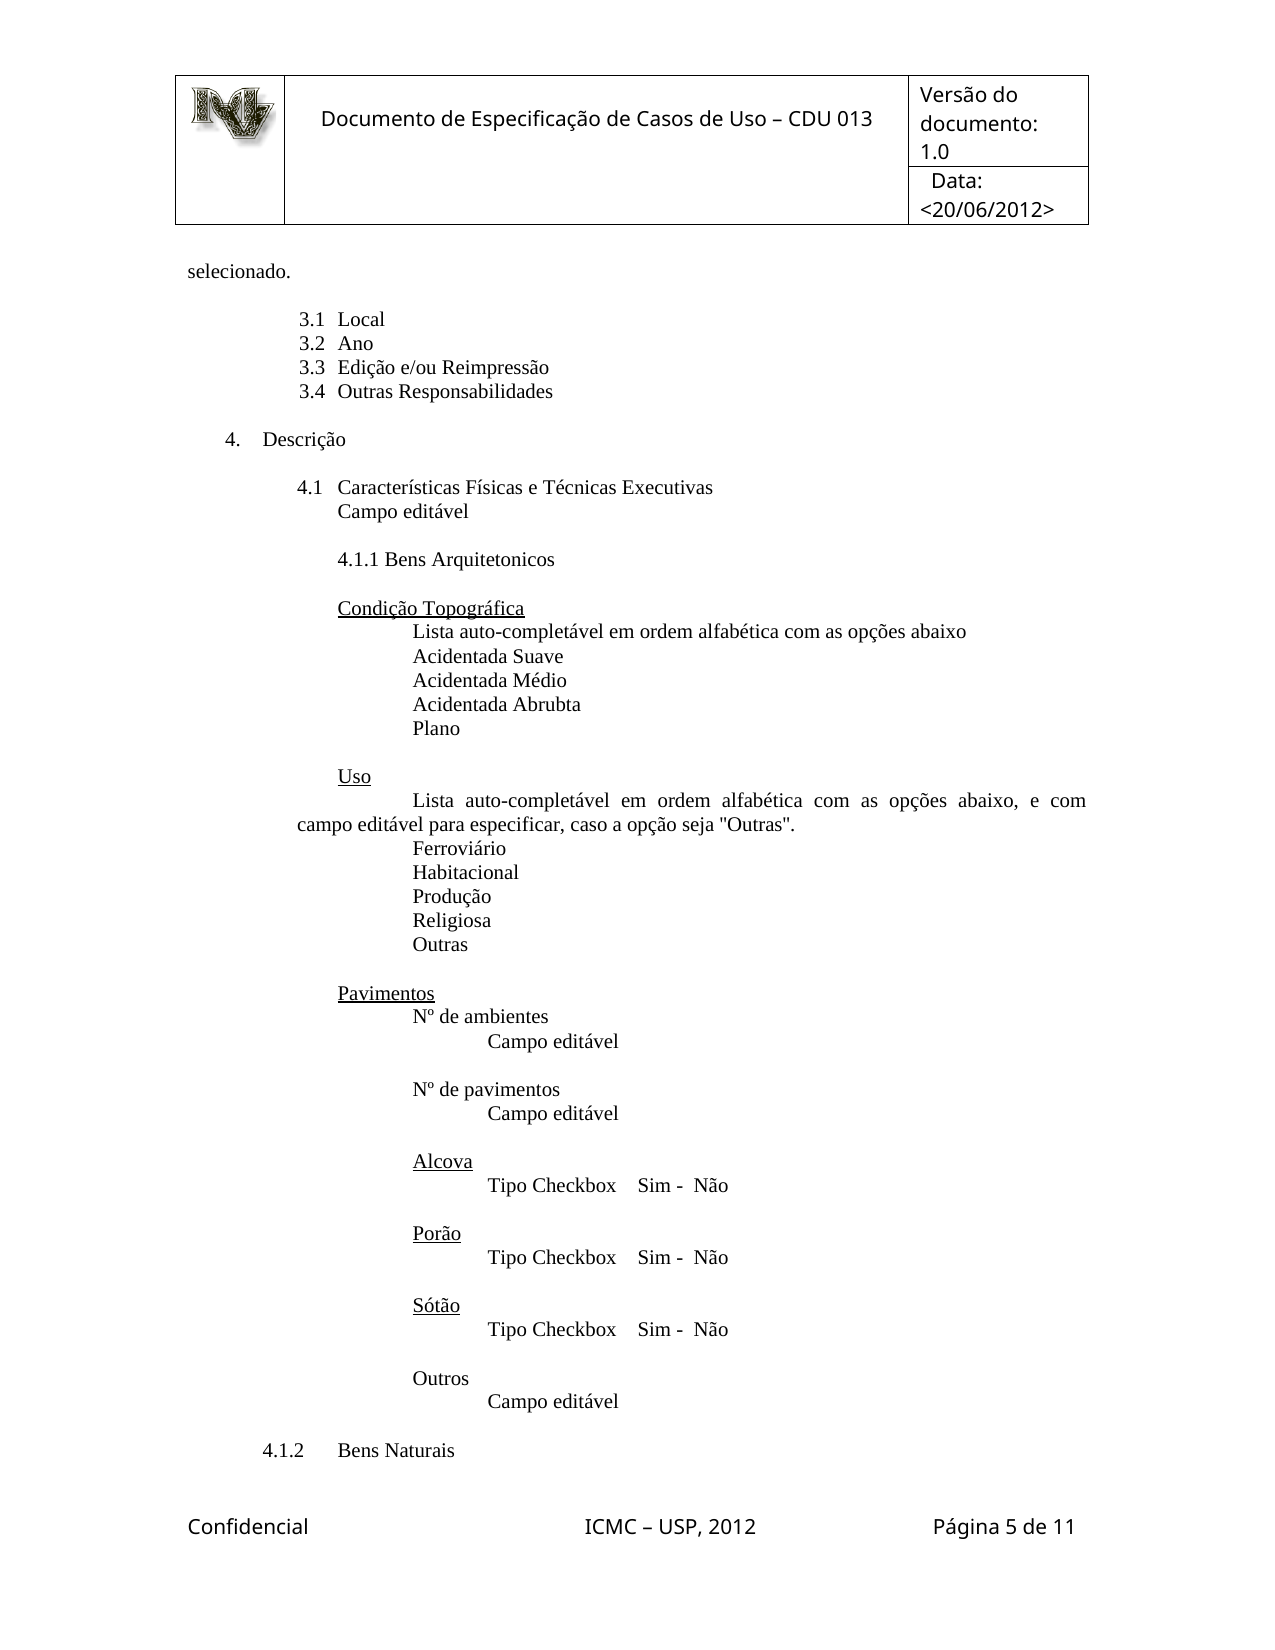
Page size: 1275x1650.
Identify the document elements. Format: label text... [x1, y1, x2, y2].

text Habitacional [192, 860, 1087, 884]
text Tipo Checkbox Sim - Não [192, 1317, 1087, 1341]
text Porão [192, 1221, 1087, 1245]
text Nº de pavimentos [192, 1077, 1087, 1101]
text Alcova [192, 1149, 1087, 1173]
list Outras Responsabilidades [299, 379, 1087, 403]
list Edição e/ou Reimpressão [299, 355, 1087, 379]
text Lista auto-completável em ordem alfabética com as opções abaixo, e com campo editável para especificar, caso a opção seja ''Outras''. [192, 788, 1087, 836]
text Campo editável [192, 499, 1087, 523]
text Campo editável [192, 1389, 1087, 1413]
text Outros [192, 1365, 1087, 1389]
text Ferroviário [192, 836, 1087, 860]
text Outras [192, 932, 1087, 956]
list Local [299, 307, 1087, 331]
text Tipo Checkbox Sim - Não [192, 1245, 1087, 1269]
text Produção [192, 884, 1087, 908]
text selecionado. [187, 258, 1087, 283]
text Pavimentos [192, 980, 1087, 1004]
text Acidentada Abrubta [192, 692, 1087, 716]
list Descrição [225, 427, 1087, 451]
text Campo editável [192, 1028, 1087, 1053]
text Religiosa [192, 908, 1087, 932]
text Nº de ambientes [192, 1004, 1087, 1028]
text Condição Topográfica [192, 595, 1087, 619]
text Plano [192, 716, 1087, 740]
text 4.1 Características Físicas e Técnicas Executivas [192, 475, 1087, 499]
text 4.1.2 Bens Naturais [192, 1438, 1087, 1462]
text Acidentada Médio [192, 668, 1087, 692]
text Lista auto-completável em ordem alfabética com as opções abaixo [192, 619, 1087, 643]
text Acidentada Suave [192, 643, 1087, 668]
text Uso [192, 764, 1087, 788]
text 4.1.1 Bens Arquitetonicos [192, 547, 1087, 571]
text Tipo Checkbox Sim - Não [192, 1173, 1087, 1197]
picture [186, 76, 277, 151]
list Ano [299, 331, 1087, 355]
text Sótão [192, 1293, 1087, 1317]
text Campo editável [192, 1101, 1087, 1125]
